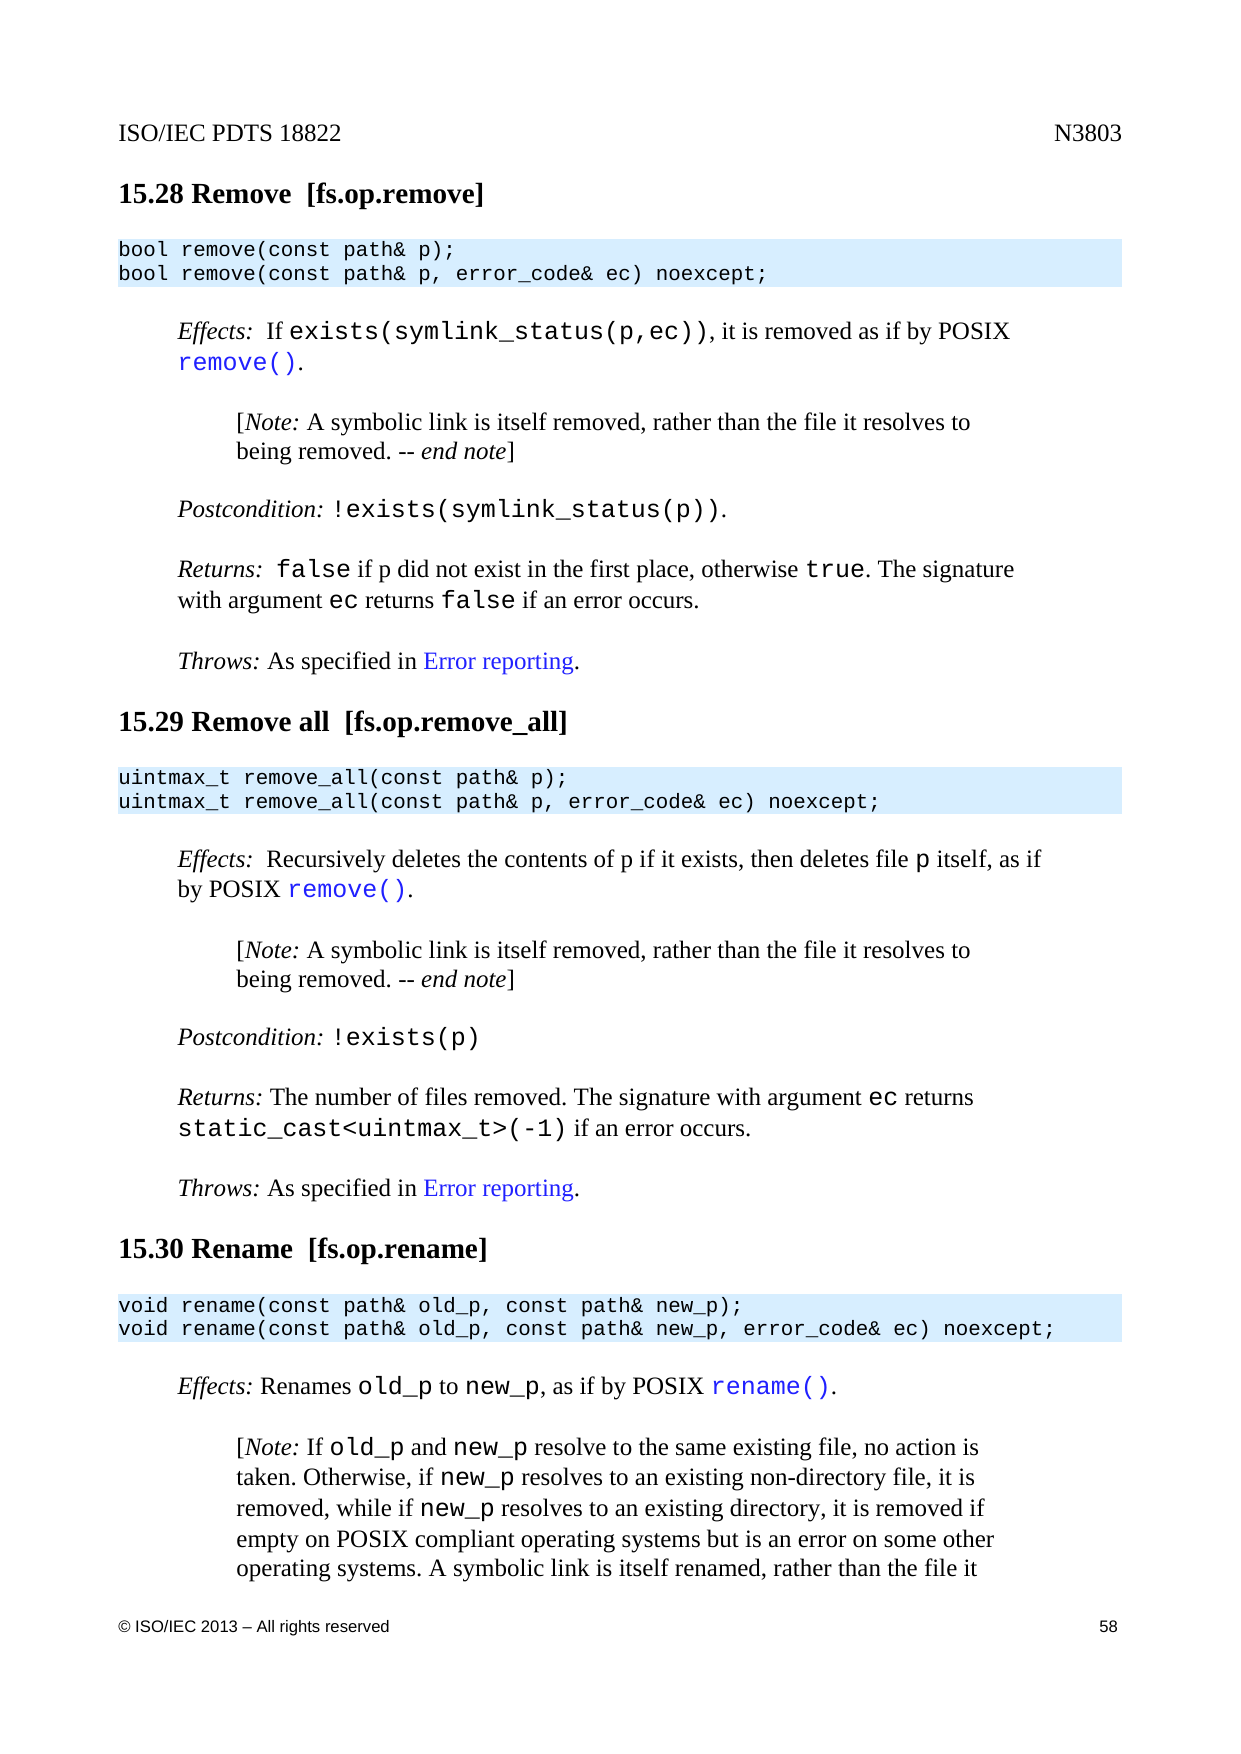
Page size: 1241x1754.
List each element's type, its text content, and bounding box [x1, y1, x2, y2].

text void rename(const path& old_p, const path& new_p, error_code& ec) noexcept; [118, 1318, 1122, 1342]
text uintmax_t remove_all(const path& p, error_code& ec) noexcept; [118, 791, 1122, 814]
text Returns: The number of files removed. The signature with argument ec returns static_cast<uintmax_t>(-1) if an error occurs. [177, 1082, 1063, 1144]
text Postcondition: !exists(p) [177, 1022, 1063, 1053]
text bool remove(const path& p, error_code& ec) noexcept; [118, 263, 1122, 287]
subtitle 15.28 Remove [fs.op.remove] [118, 176, 1122, 210]
text [Note: A symbolic link is itself removed, rather than the file it resolves to being removed. -- end note] [236, 407, 1004, 465]
subtitle 15.30 Rename [fs.op.rename] [118, 1232, 1122, 1265]
text bool remove(const path& p); [118, 239, 1122, 263]
text uintmax_t remove_all(const path& p); [118, 767, 1122, 791]
text Postcondition: !exists(symlink_status(p)). [177, 494, 1063, 525]
text Effects: If exists(symlink_status(p,ec)), it is removed as if by POSIX remove(). [177, 316, 1063, 378]
text Throws: As specified in Error reporting. [177, 646, 1063, 674]
text Throws: As specified in Error reporting. [177, 1173, 1063, 1202]
text [Note: If old_p and new_p resolve to the same existing file, no action is taken. Otherwise, if new_p resolves to an existing non-directory file, it is removed, while if new_p resolves to an existing directory, it is removed if empty on POSIX compliant operating systems but is an error on some other operating systems. A symbolic link is itself renamed, rather than the file it [236, 1432, 1004, 1582]
text [Note: A symbolic link is itself removed, rather than the file it resolves to being removed. -- end note] [236, 935, 1004, 992]
text Returns: false if p did not exist in the first place, otherwise true. The signature with argument ec returns false if an error occurs. [177, 554, 1063, 616]
text void rename(const path& old_p, const path& new_p); [118, 1294, 1122, 1318]
text Effects: Recursively deletes the contents of p if it exists, then deletes file p itself, as if by POSIX remove(). [177, 844, 1063, 905]
text Effects: Renames old_p to new_p, as if by POSIX rename(). [177, 1371, 1063, 1402]
subtitle 15.29 Remove all [fs.op.remove_all] [118, 704, 1122, 737]
